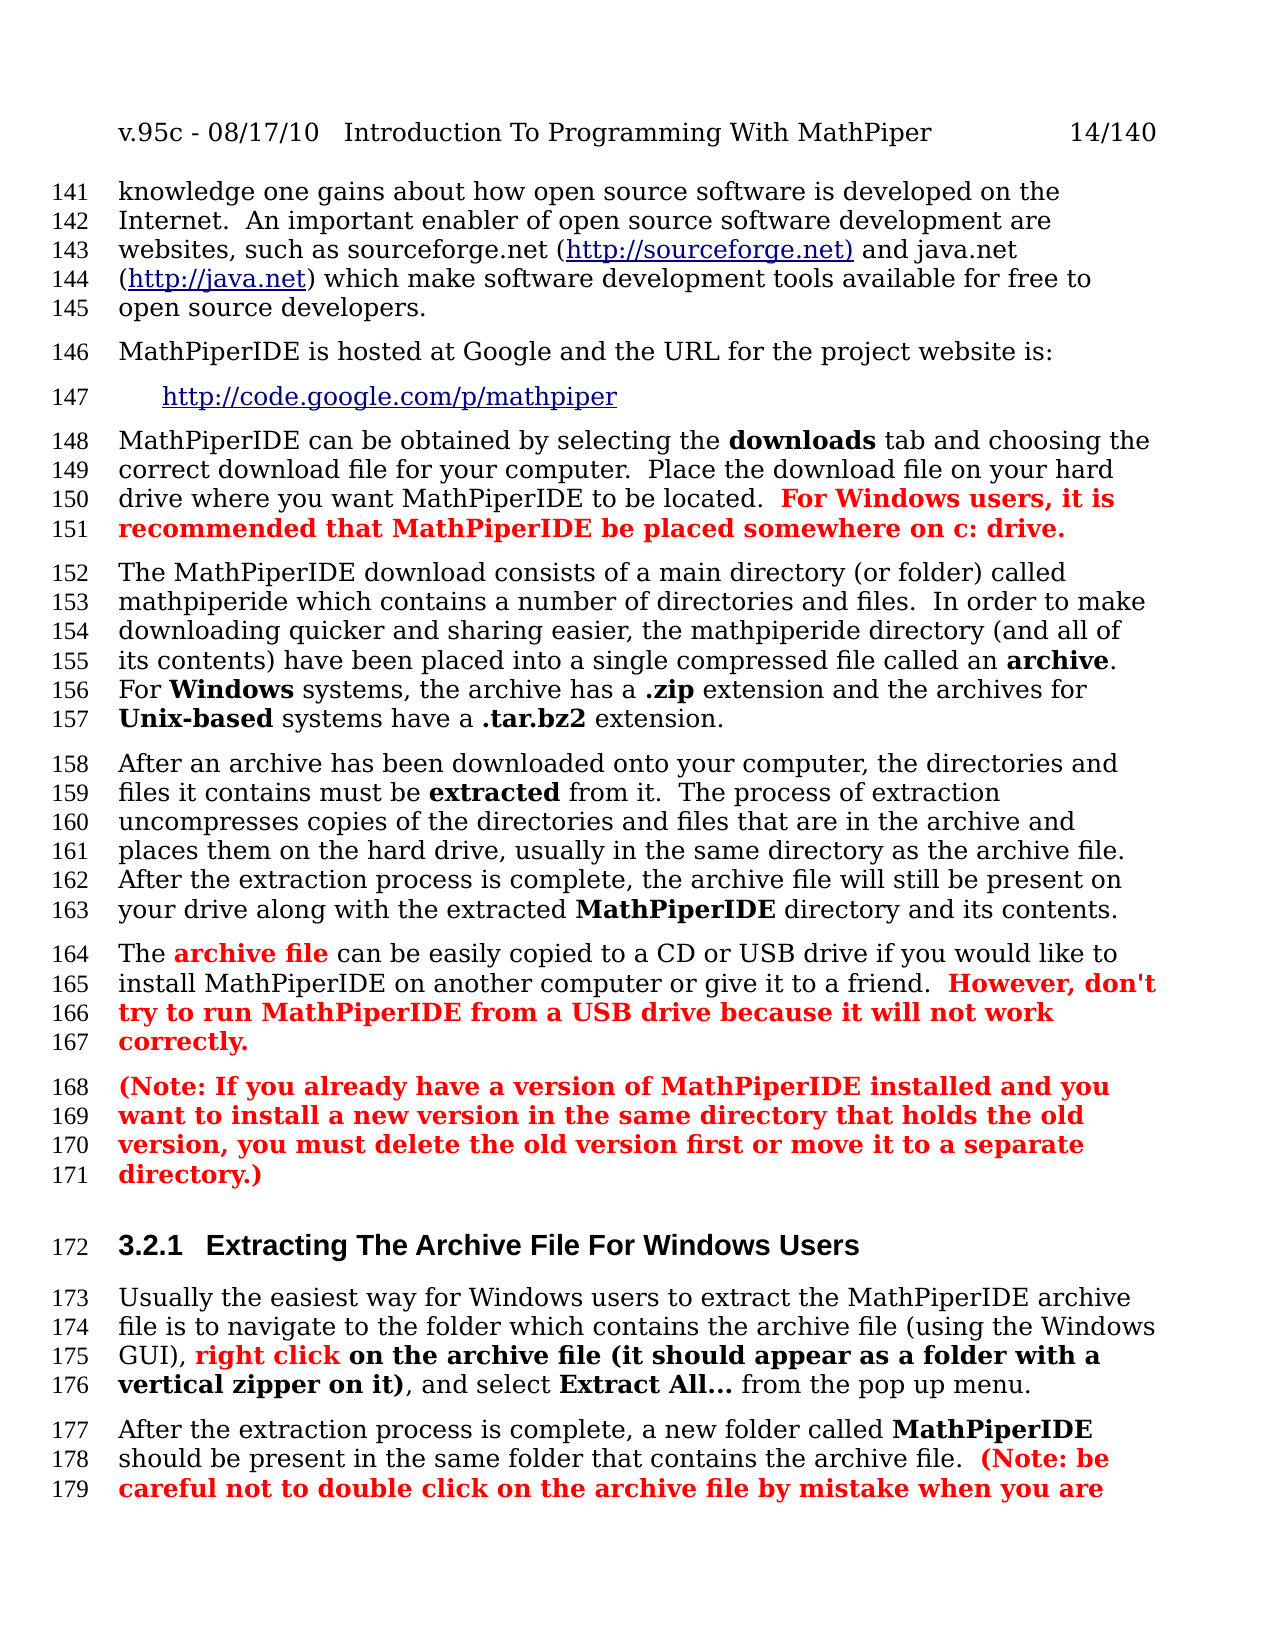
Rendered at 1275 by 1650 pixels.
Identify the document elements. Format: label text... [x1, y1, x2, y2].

subtitle Extracting The Archive File For Windows Users [118, 1228, 1157, 1262]
text MathPiperIDE can be obtained by selecting the downloads tab and choosing the correct download file for your computer. Place the download file on your hard drive where you want MathPiperIDE to be located. For Windows users, it is recommended that MathPiperIDE be placed somewhere on c: drive. [118, 426, 1157, 543]
text After the extraction process is complete, a new folder called MathPiperIDE should be present in the same folder that contains the archive file. (Note: be careful not to double click on the archive file by mistake when you are [118, 1415, 1157, 1503]
text The archive file can be easily copied to a CD or USB drive if you would like to install MathPiperIDE on another computer or give it to a friend. However, don't try to run MathPiperIDE from a USB drive because it will not work correctly. [118, 939, 1157, 1057]
text Usually the easiest way for Windows users to extract the MathPiperIDE archive file is to navigate to the folder which contains the archive file (using the Windows GUI), right click on the archive file (it should appear as a folder with a vertical zipper on it), and select Extract All... from the pop up menu. [118, 1283, 1157, 1400]
text MathPiperIDE is hosted at Google and the URL for the project website is: [118, 338, 1157, 367]
text http://code.google.com/p/mathpiper [162, 382, 1157, 411]
text After an archive has been downloaded onto your computer, the directories and files it contains must be extracted from it. The process of extraction uncompresses copies of the directories and files that are in the archive and places them on the hard drive, usually in the same directory as the archive file. After the extraction process is complete, the archive file will still be present on your drive along with the extracted MathPiperIDE directory and its contents. [118, 749, 1157, 924]
text knowledge one gains about how open source software is developed on the Internet. An important enabler of open source software development are websites, such as sourceforge.net (http://sourceforge.net) and java.net (http://java.net) which make software development tools available for free to open source developers. [118, 177, 1157, 323]
text The MathPiperIDE download consists of a main directory (or folder) called mathpiperide which contains a number of directories and files. In order to make downloading quicker and sharing easier, the mathpiperide directory (and all of its contents) have been placed into a single compressed file called an archive. For Windows systems, the archive has a .zip extension and the archives for Unix-based systems have a .tar.bz2 extension. [118, 558, 1157, 734]
text (Note: If you already have a version of MathPiperIDE installed and you want to install a new version in the same directory that holds the old version, you must delete the old version first or move it to a separate directory.) [118, 1072, 1157, 1189]
